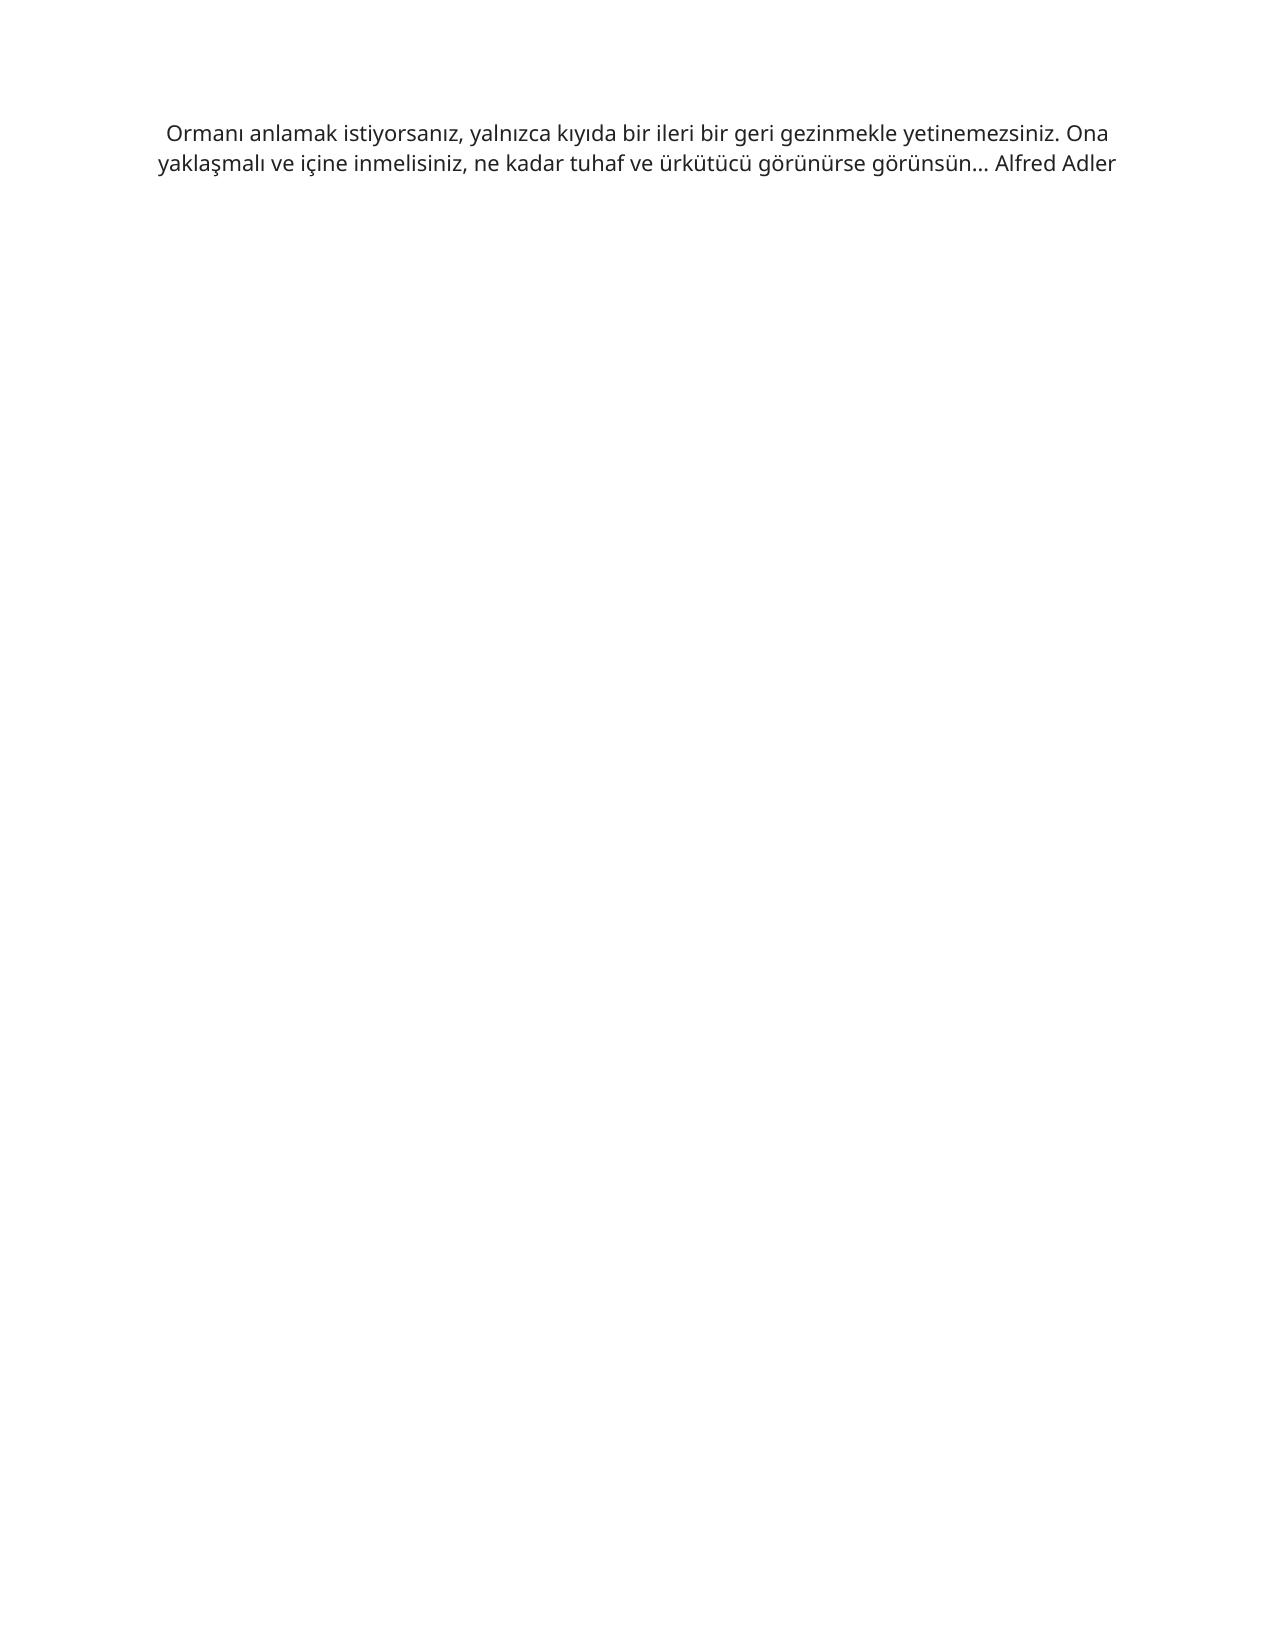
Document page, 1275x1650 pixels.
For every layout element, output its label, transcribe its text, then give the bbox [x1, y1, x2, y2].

text Ormanı anlamak istiyorsanız, yalnızca kıyıda bir ileri bir geri gezinmekle yetinemezsiniz. Ona yaklaşmalı ve içine inmelisiniz, ne kadar tuhaf ve ürkütücü görünürse görünsün… Alfred Adler [118, 118, 1157, 178]
